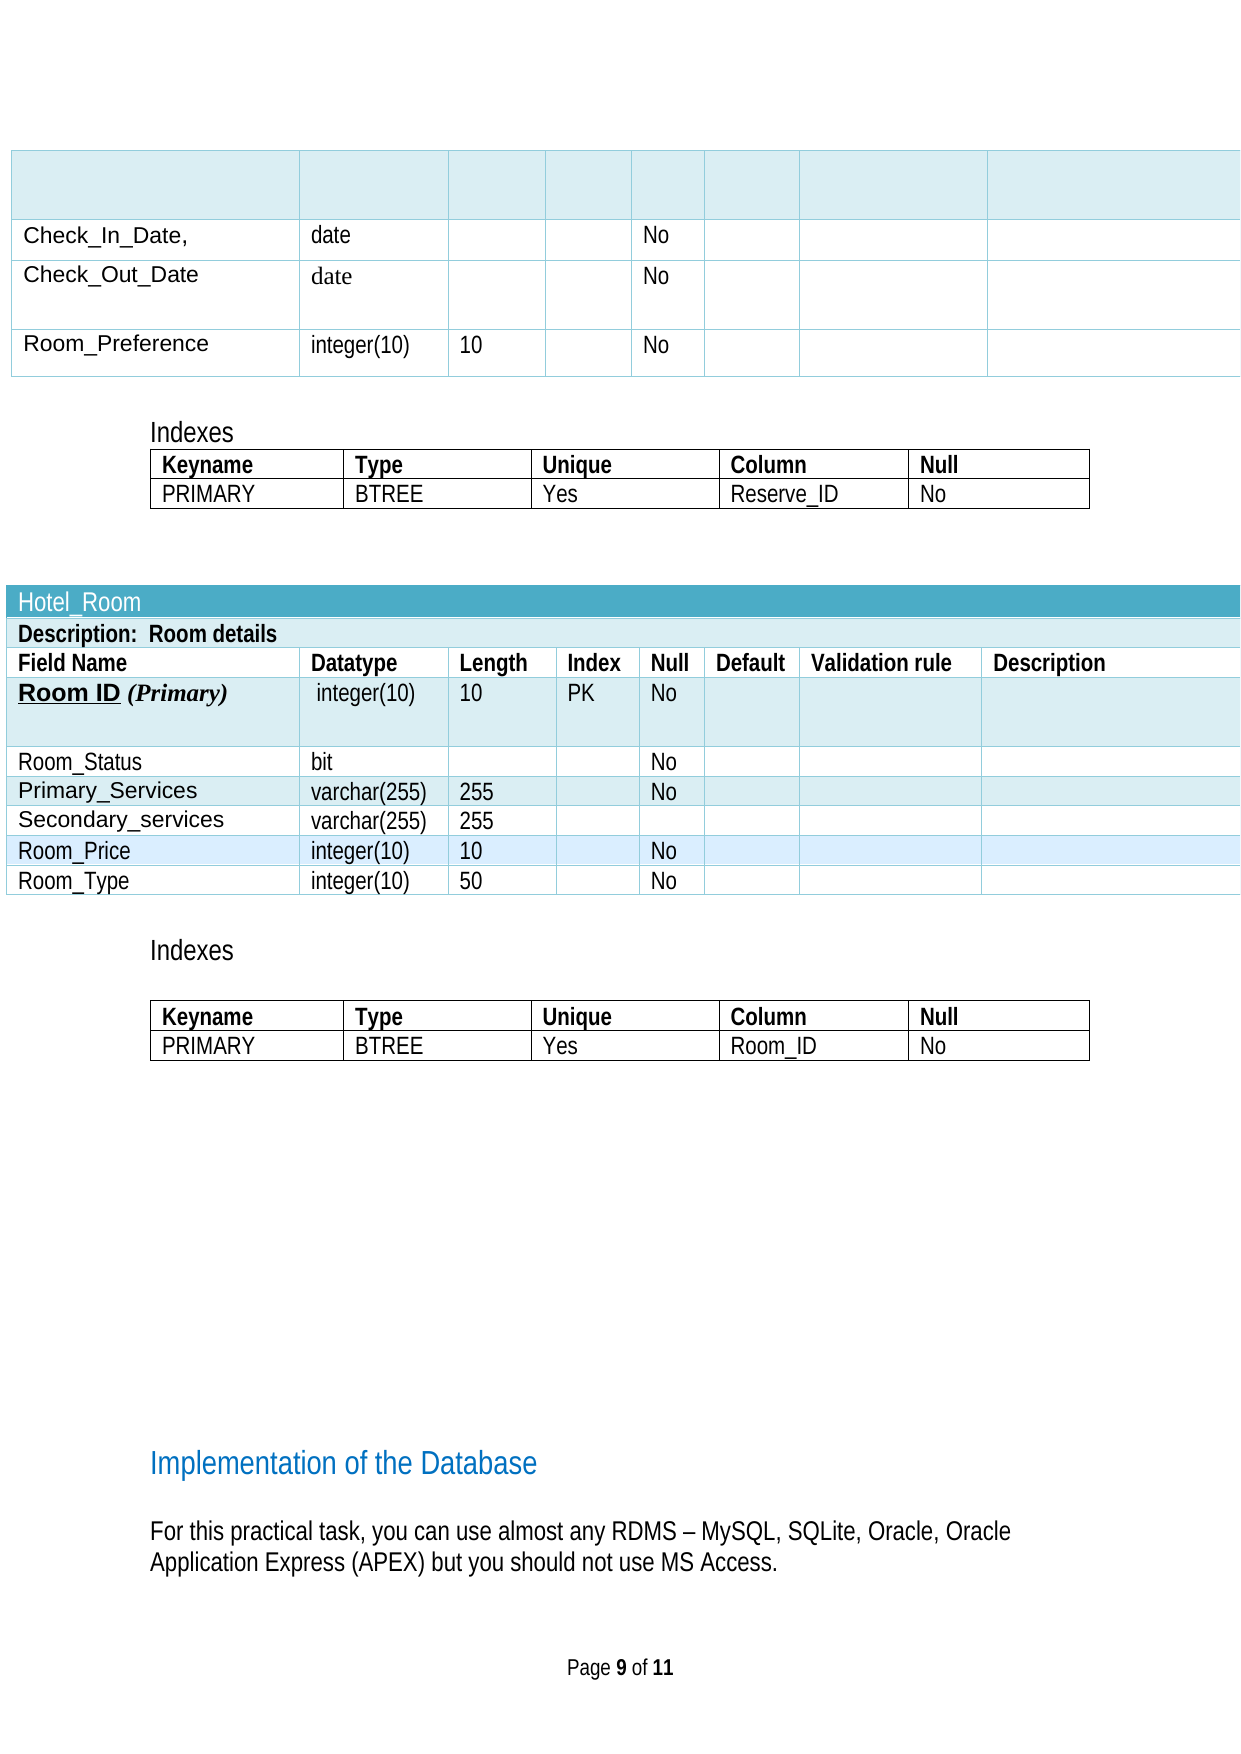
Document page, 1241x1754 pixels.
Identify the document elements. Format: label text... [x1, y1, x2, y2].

table_cell [546, 330, 631, 376]
table_cell [800, 747, 981, 776]
table_cell 10 [449, 330, 545, 376]
table_cell Null [640, 648, 704, 677]
table_cell [705, 220, 799, 260]
table_cell [449, 220, 545, 260]
table_cell Secondary_services [7, 806, 299, 835]
table_cell No [632, 261, 704, 329]
table_cell Description [982, 648, 1240, 677]
table_cell Description: Room details [7, 619, 1240, 647]
table_cell [988, 261, 1240, 329]
table_cell Yes [532, 479, 719, 508]
table_cell 255 [449, 777, 556, 805]
table_cell [982, 866, 1240, 894]
table_cell date [300, 220, 448, 260]
table_cell bit [300, 747, 448, 776]
table_cell varchar(255) [300, 806, 448, 835]
table_cell [705, 836, 799, 864]
table_cell Room_ID [720, 1031, 908, 1060]
table_cell No [640, 777, 704, 805]
table_header Unique [532, 450, 719, 478]
table_cell [800, 806, 981, 835]
table_cell [449, 151, 545, 219]
table_cell date [300, 261, 448, 329]
table_cell Primary_Services [7, 777, 299, 805]
table_cell No [640, 678, 704, 746]
table_cell [449, 747, 556, 776]
table_cell [705, 330, 799, 376]
table_cell 10 [449, 836, 556, 864]
table_cell [557, 806, 639, 835]
table_cell [705, 866, 799, 894]
table_cell [800, 151, 987, 219]
table_header Null [909, 1001, 1089, 1030]
table_cell No [632, 330, 704, 376]
table_cell Field Name [7, 648, 299, 677]
table_cell [632, 151, 704, 219]
table_cell [982, 678, 1240, 746]
table_cell 50 [449, 866, 556, 894]
table_cell No [640, 836, 704, 864]
table_cell [982, 836, 1240, 864]
table_cell [705, 806, 799, 835]
table_header Null [909, 450, 1089, 478]
table_cell Room_Status [7, 747, 299, 776]
table_cell [705, 151, 799, 219]
table_header Column [720, 1001, 908, 1030]
table_cell BTREE [344, 479, 531, 508]
table_cell Room ID (Primary) [7, 678, 299, 746]
table_cell [982, 777, 1240, 805]
table_header Type [344, 450, 531, 478]
table_cell Check_Out_Date [12, 261, 299, 329]
table_cell [557, 836, 639, 864]
table_cell integer(10) [300, 866, 448, 894]
table_cell integer(10) [300, 678, 448, 746]
table_cell Check_In_Date, [12, 220, 299, 260]
table_cell [546, 220, 631, 260]
table_cell [546, 151, 631, 219]
table_cell [557, 866, 639, 894]
table_cell Room_Price [7, 836, 299, 864]
table_cell Datatype [300, 648, 448, 677]
table_cell integer(10) [300, 330, 448, 376]
table_cell integer(10) [300, 836, 448, 864]
table_cell [800, 220, 987, 260]
text Indexes [150, 415, 1090, 448]
table_cell PRIMARY [151, 1031, 343, 1060]
table_cell Reserve_ID [720, 479, 908, 508]
table_cell [800, 678, 981, 746]
table_cell [546, 261, 631, 329]
table_header Keyname [151, 450, 343, 478]
table_cell No [909, 1031, 1089, 1060]
table_header Type [344, 1001, 531, 1030]
table_cell Index [557, 648, 639, 677]
table_cell varchar(255) [300, 777, 448, 805]
text Implementation of the Database [150, 1443, 1090, 1481]
table_cell [982, 747, 1240, 776]
table_cell [982, 806, 1240, 835]
table_cell [557, 747, 639, 776]
table_cell [705, 747, 799, 776]
table_cell Yes [532, 1031, 719, 1060]
text Indexes [150, 933, 1090, 967]
table_cell Room_Type [7, 866, 299, 894]
table_cell [800, 330, 987, 376]
table_cell [557, 777, 639, 805]
table_cell Default [705, 648, 799, 677]
table_cell No [640, 747, 704, 776]
table_cell [12, 151, 299, 219]
table_cell [800, 261, 987, 329]
table_cell [640, 806, 704, 835]
table_header Hotel_Room [7, 586, 1240, 617]
table_cell Room_Preference [12, 330, 299, 376]
table_cell [300, 151, 448, 219]
table_cell No [632, 220, 704, 260]
table_cell [705, 777, 799, 805]
table_cell [800, 777, 981, 805]
table_cell PRIMARY [151, 479, 343, 508]
table_cell No [640, 866, 704, 894]
table_cell PK [557, 678, 639, 746]
table_cell 10 [449, 678, 556, 746]
table_cell [449, 261, 545, 329]
table_cell BTREE [344, 1031, 531, 1060]
text For this practical task, you can use almost any RDMS – MySQL, SQLite, Oracle, Oracle Application Express (APEX) but you should not use MS Access. [150, 1515, 1090, 1577]
table_header Column [720, 450, 908, 478]
table_cell [988, 330, 1240, 376]
table_cell [988, 151, 1240, 219]
table_cell [988, 220, 1240, 260]
table_cell [705, 261, 799, 329]
table_cell Length [449, 648, 556, 677]
table_header Keyname [151, 1001, 343, 1030]
table_cell [800, 836, 981, 864]
table_cell 255 [449, 806, 556, 835]
table_cell [705, 678, 799, 746]
table_cell [800, 866, 981, 894]
table_header Unique [532, 1001, 719, 1030]
table_cell Validation rule [800, 648, 981, 677]
table_cell No [909, 479, 1089, 508]
